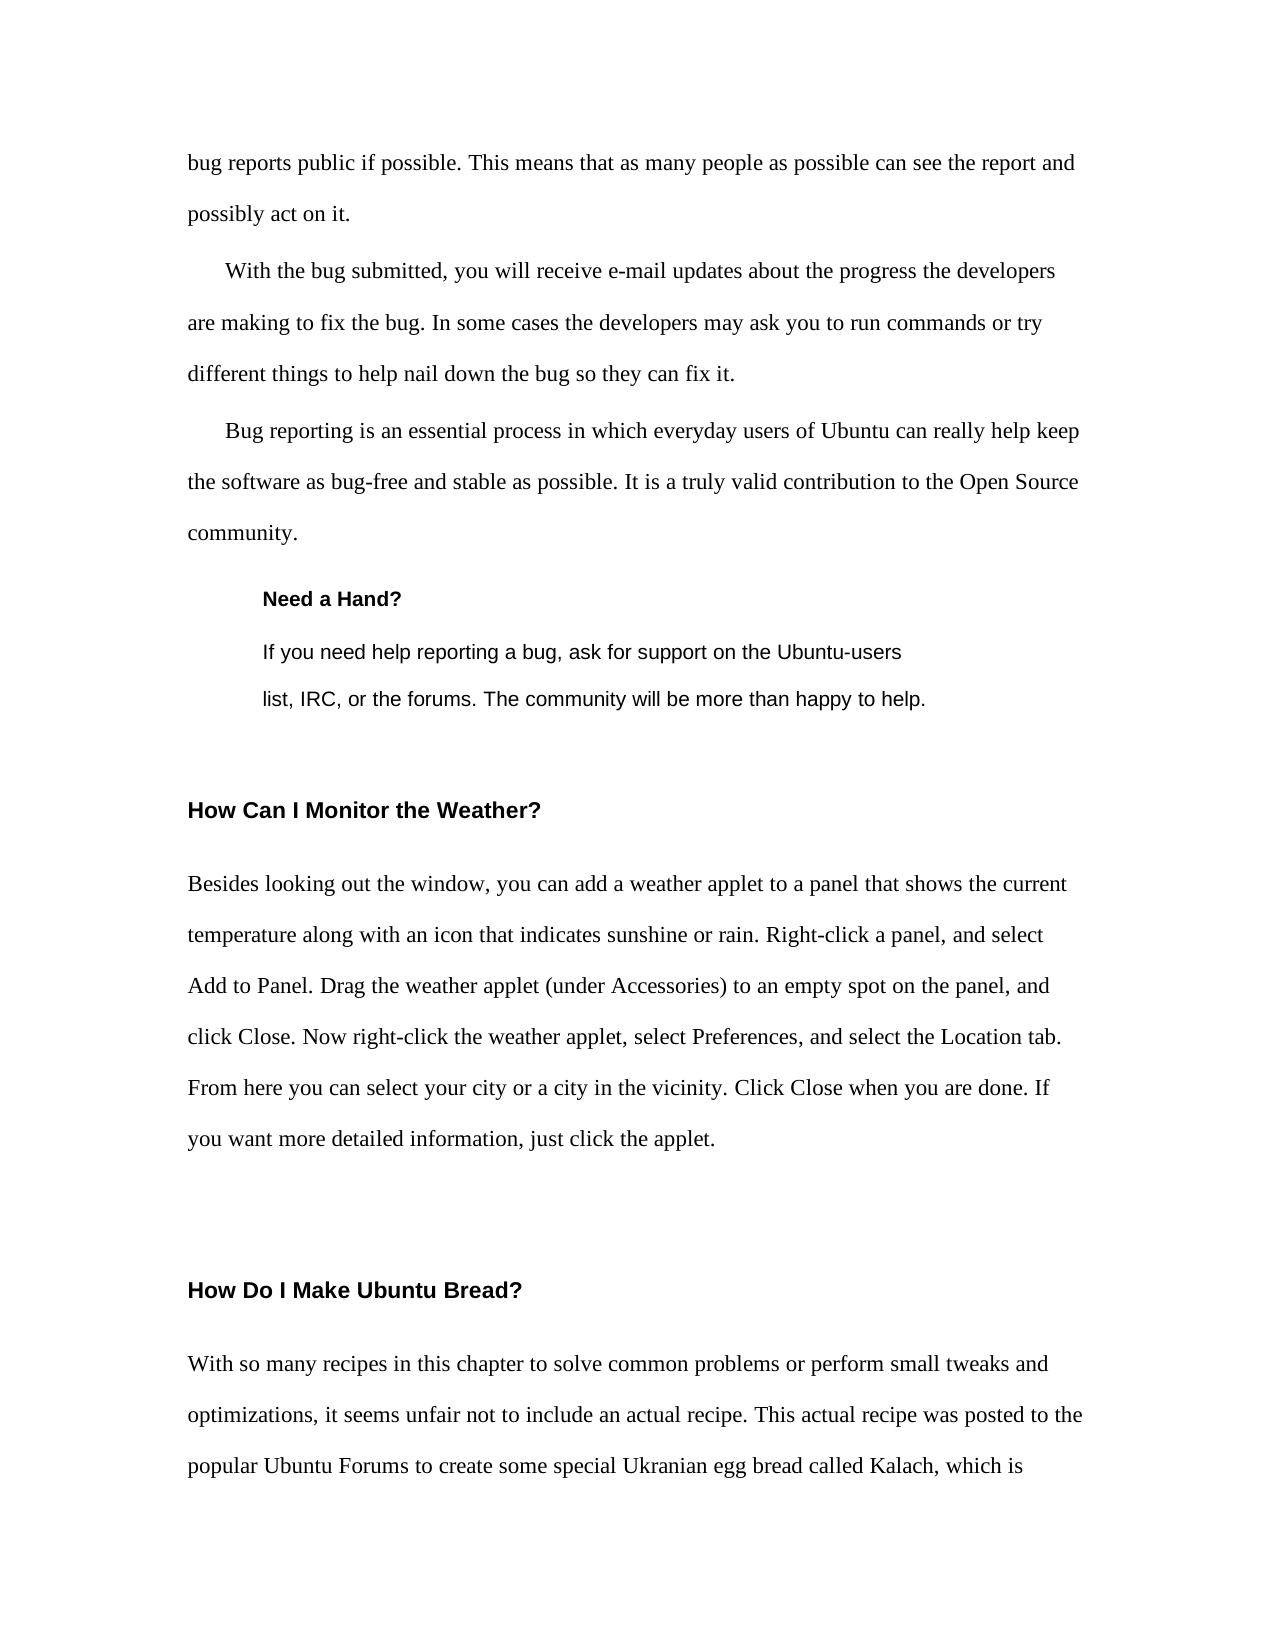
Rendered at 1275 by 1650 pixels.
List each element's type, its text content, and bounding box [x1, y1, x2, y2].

text Bug reporting is an essential process in which everyday users of Ubuntu can really help keep the software as bug-free and stable as possible. It is a truly valid contribution to the Open Source community. [187, 418, 1087, 545]
text With the bug submitted, you will receive e-mail updates about the progress the developers are making to fix the bug. In some cases the developers may ask you to run commands or try different things to help nail down the bug so they can fix it. [187, 258, 1087, 386]
text If you need help reporting a bug, ask for support on the Ubuntu-users list, IRC, or the forums. The community will be more than happy to help. [262, 641, 937, 711]
text How Can I Monitor the Weather? [187, 797, 1087, 823]
text bug reports public if possible. This means that as many people as possible can see the report and possibly act on it. [187, 150, 1087, 227]
text With so many recipes in this chapter to solve common problems or perform small tweaks and optimizations, it seems unfair not to include an actual recipe. This actual recipe was posted to the popular Ubuntu Forums to create some special Ukranian egg bread called Kalach, which is [187, 1351, 1087, 1478]
text Besides looking out the window, you can add a weather applet to a panel that shows the current temperature along with an icon that indicates sunshine or rain. Right-click a panel, and select Add to Panel. Drag the weather applet (under Accessories) to an empty spot on the panel, and click Close. Now right-click the weather applet, select Preferences, and select the Location tab. From here you can select your city or a city in the vicinity. Click Close when you are done. If you want more detailed information, just click the applet. [187, 870, 1087, 1151]
text Need a Hand? [262, 587, 937, 611]
text How Do I Make Ubuntu Bread? [187, 1278, 1087, 1304]
